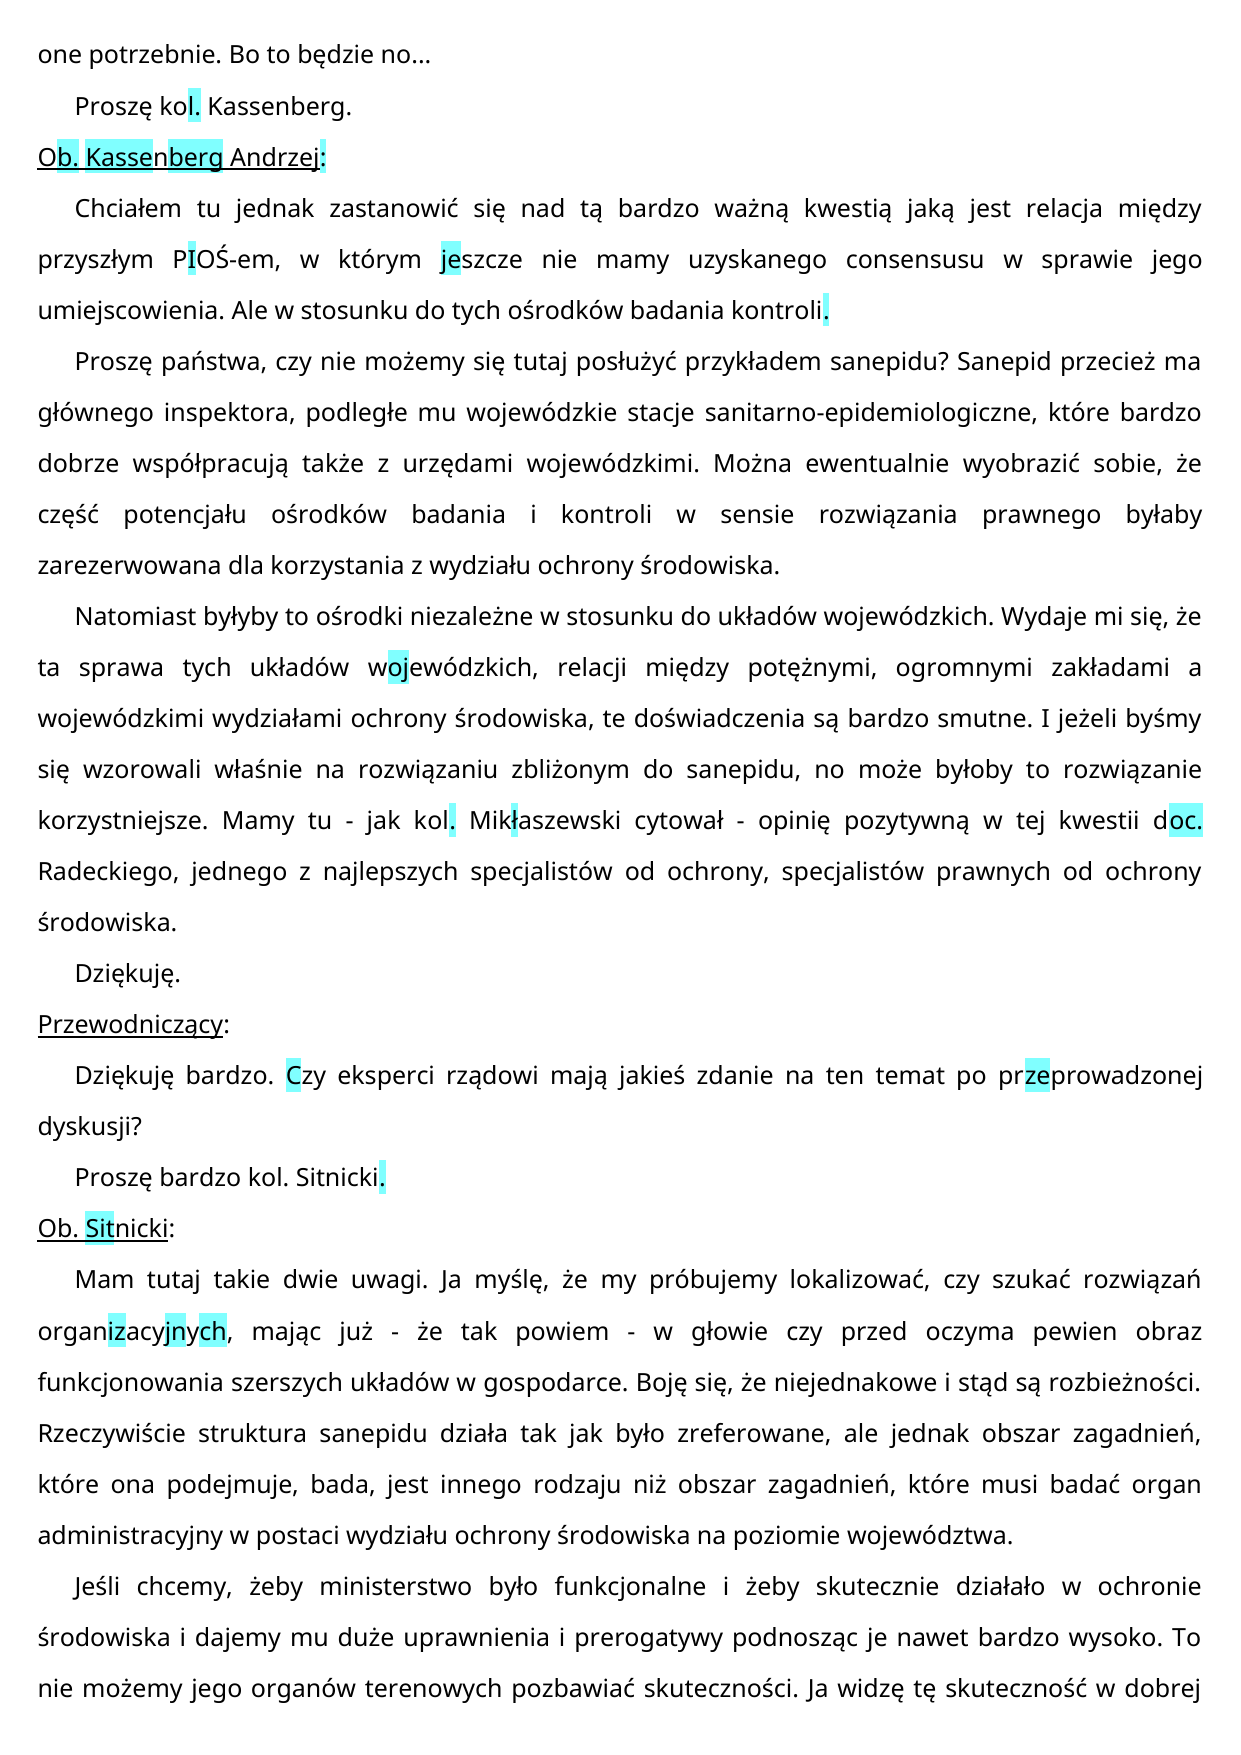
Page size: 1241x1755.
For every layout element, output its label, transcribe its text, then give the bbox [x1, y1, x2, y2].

text Ob. Kassenberg Andrzej: [37, 139, 1203, 173]
text Proszę bardzo kol. Sitnicki. [37, 1160, 1203, 1194]
text Mam tutaj takie dwie uwagi. Ja myślę, że my próbujemy lokalizować, czy szukać rozwiązań organizacyjnych, mając już - że tak powiem - w głowie czy przed oczyma pewien obraz funkcjonowania szerszych układów w gospodarce. Boję się, że niejednakowe i stąd są rozbieżności. Rzeczywiście struktura sanepidu działa tak jak było zreferowane, ale jednak obszar zagadnień, które ona podejmuje, bada, jest innego rodzaju niż obszar zagadnień, które musi badać organ administracyjny w postaci wydziału ochrony środowiska na poziomie województwa. [37, 1262, 1203, 1551]
text Przewodniczący: [37, 1007, 1203, 1041]
text Dziękuję bardzo. Czy eksperci rządowi mają jakieś zdanie na ten temat po przeprowadzonej dyskusji? [37, 1058, 1203, 1143]
text Jeśli chcemy, żeby ministerstwo było funkcjonalne i żeby skutecznie działało w ochronie środowiska i dajemy mu duże uprawnienia i prerogatywy podnosząc je nawet bardzo wysoko. To nie możemy jego organów terenowych pozbawiać skuteczności. Ja widzę tę skuteczność w dobrej [37, 1568, 1203, 1704]
text Proszę kol. Kassenberg. [37, 88, 1203, 122]
text Chciałem tu jednak zastanowić się nad tą bardzo ważną kwestią jaką jest relacja między przyszłym PIOŚ-em, w którym jeszcze nie mamy uzyskanego consensusu w sprawie jego umiejscowienia. Ale w stosunku do tych ośrodków badania kontroli. [37, 190, 1203, 326]
text Natomiast byłyby to ośrodki niezależne w stosunku do układów wojewódzkich. Wydaje mi się, że ta sprawa tych układów wojewódzkich, relacji między potężnymi, ogromnymi zakładami a wojewódzkimi wydziałami ochrony środowiska, te doświadczenia są bardzo smutne. I jeżeli byśmy się wzorowali właśnie na rozwiązaniu zbliżonym do sanepidu, no może byłoby to rozwiązanie korzystniejsze. Mamy tu - jak kol. Mikłaszewski cytował - opinię pozytywną w tej kwestii doc. Radeckiego, jednego z najlepszych specjalistów od ochrony, specjalistów prawnych od ochrony środowiska. [37, 599, 1203, 939]
text Ob. Sitnicki: [37, 1211, 1203, 1245]
text Proszę państwa, czy nie możemy się tutaj posłużyć przykładem sanepidu? Sanepid przecież ma głównego inspektora, podległe mu wojewódzkie stacje sanitarno-epidemiologiczne, które bardzo dobrze współpracują także z urzędami wojewódzkimi. Można ewentualnie wyobrazić sobie, że część potencjału ośrodków badania i kontroli w sensie rozwiązania prawnego byłaby zarezerwowana dla korzystania z wydziału ochrony środowiska. [37, 343, 1203, 582]
text Dziękuję. [37, 956, 1203, 990]
text one potrzebnie. Bo to będzie no... [37, 37, 1203, 71]
